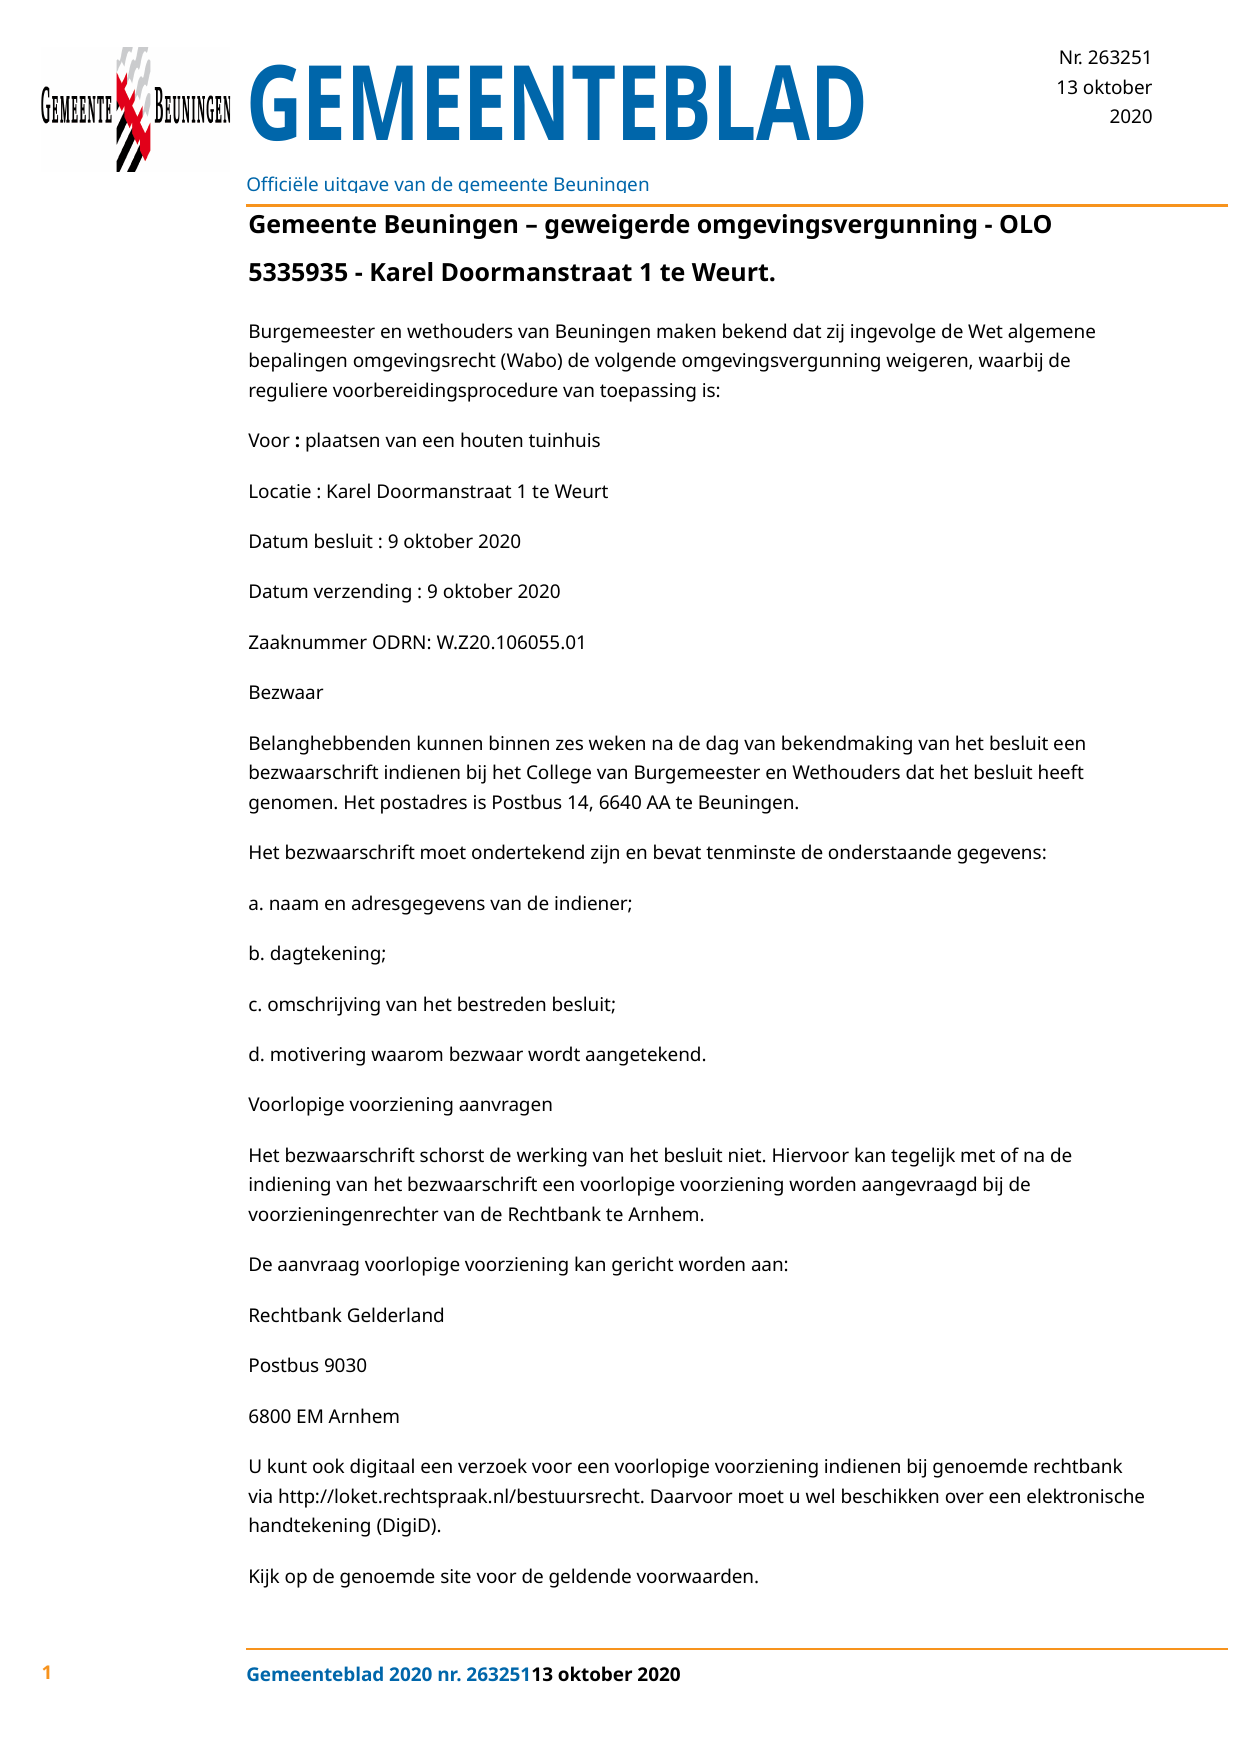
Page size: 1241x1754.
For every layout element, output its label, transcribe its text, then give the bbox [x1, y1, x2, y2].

text De aanvraag voorlopige voorziening kan gericht worden aan: [248, 1252, 1152, 1277]
text b. dagtekening; [248, 940, 1152, 966]
text Locatie : Karel Doormanstraat 1 te Weurt [248, 478, 1152, 504]
text a. naam en adresgegevens van de indiener; [248, 890, 1152, 916]
text Datum besluit : 9 oktober 2020 [248, 528, 1152, 554]
text d. motivering waarom bezwaar wordt aangetekend. [248, 1041, 1152, 1067]
text Datum verzending : 9 oktober 2020 [248, 579, 1152, 604]
text U kunt ook digitaal een verzoek voor een voorlopige voorziening indienen bij genoemde rechtbank via http://loket.rechtspraak.nl/bestuursrecht. Daarvoor moet u wel beschikken over een elektronische handtekening (DigiD). [248, 1453, 1152, 1538]
text 6800 EM Arnhem [248, 1403, 1152, 1429]
text Gemeente Beuningen – geweigerde omgevingsvergunning - OLO 5335935 - Karel Doormanstraat 1 te Weurt. [248, 207, 1152, 288]
text Voorlopige voorziening aanvragen [248, 1092, 1152, 1117]
text Het bezwaarschrift moet ondertekend zijn en bevat tenminste de onderstaande gegevens: [248, 839, 1152, 865]
text Zaaknummer ODRN: W.Z20.106055.01 [248, 629, 1152, 655]
text Bezwaar [248, 679, 1152, 705]
text Burgemeester en wethouders van Beuningen maken bekend dat zij ingevolge de Wet algemene bepalingen omgevingsrecht (Wabo) de volgende omgevingsvergunning weigeren, waarbij de reguliere voorbereidingsprocedure van toepassing is: [248, 318, 1152, 403]
text Voor : plaatsen van een houten tuinhuis [248, 427, 1152, 453]
text Kijk op de genoemde site voor de geldende voorwaarden. [248, 1563, 1152, 1589]
text Het bezwaarschrift schorst de werking van het besluit niet. Hiervoor kan tegelijk met of na de indiening van het bezwaarschrift een voorlopige voorziening worden aangevraagd bij de voorzieningenrechter van de Rechtbank te Arnhem. [248, 1142, 1152, 1227]
text Postbus 9030 [248, 1352, 1152, 1378]
text Rechtbank Gelderland [248, 1302, 1152, 1328]
text c. omschrijving van het bestreden besluit; [248, 991, 1152, 1017]
text Belanghebbenden kunnen binnen zes weken na de dag van bekendmaking van het besluit een bezwaarschrift indienen bij het College van Burgemeester en Wethouders dat het besluit heeft genomen. Het postadres is Postbus 14, 6640 AA te Beuningen. [248, 730, 1152, 815]
picture [41, 47, 231, 172]
